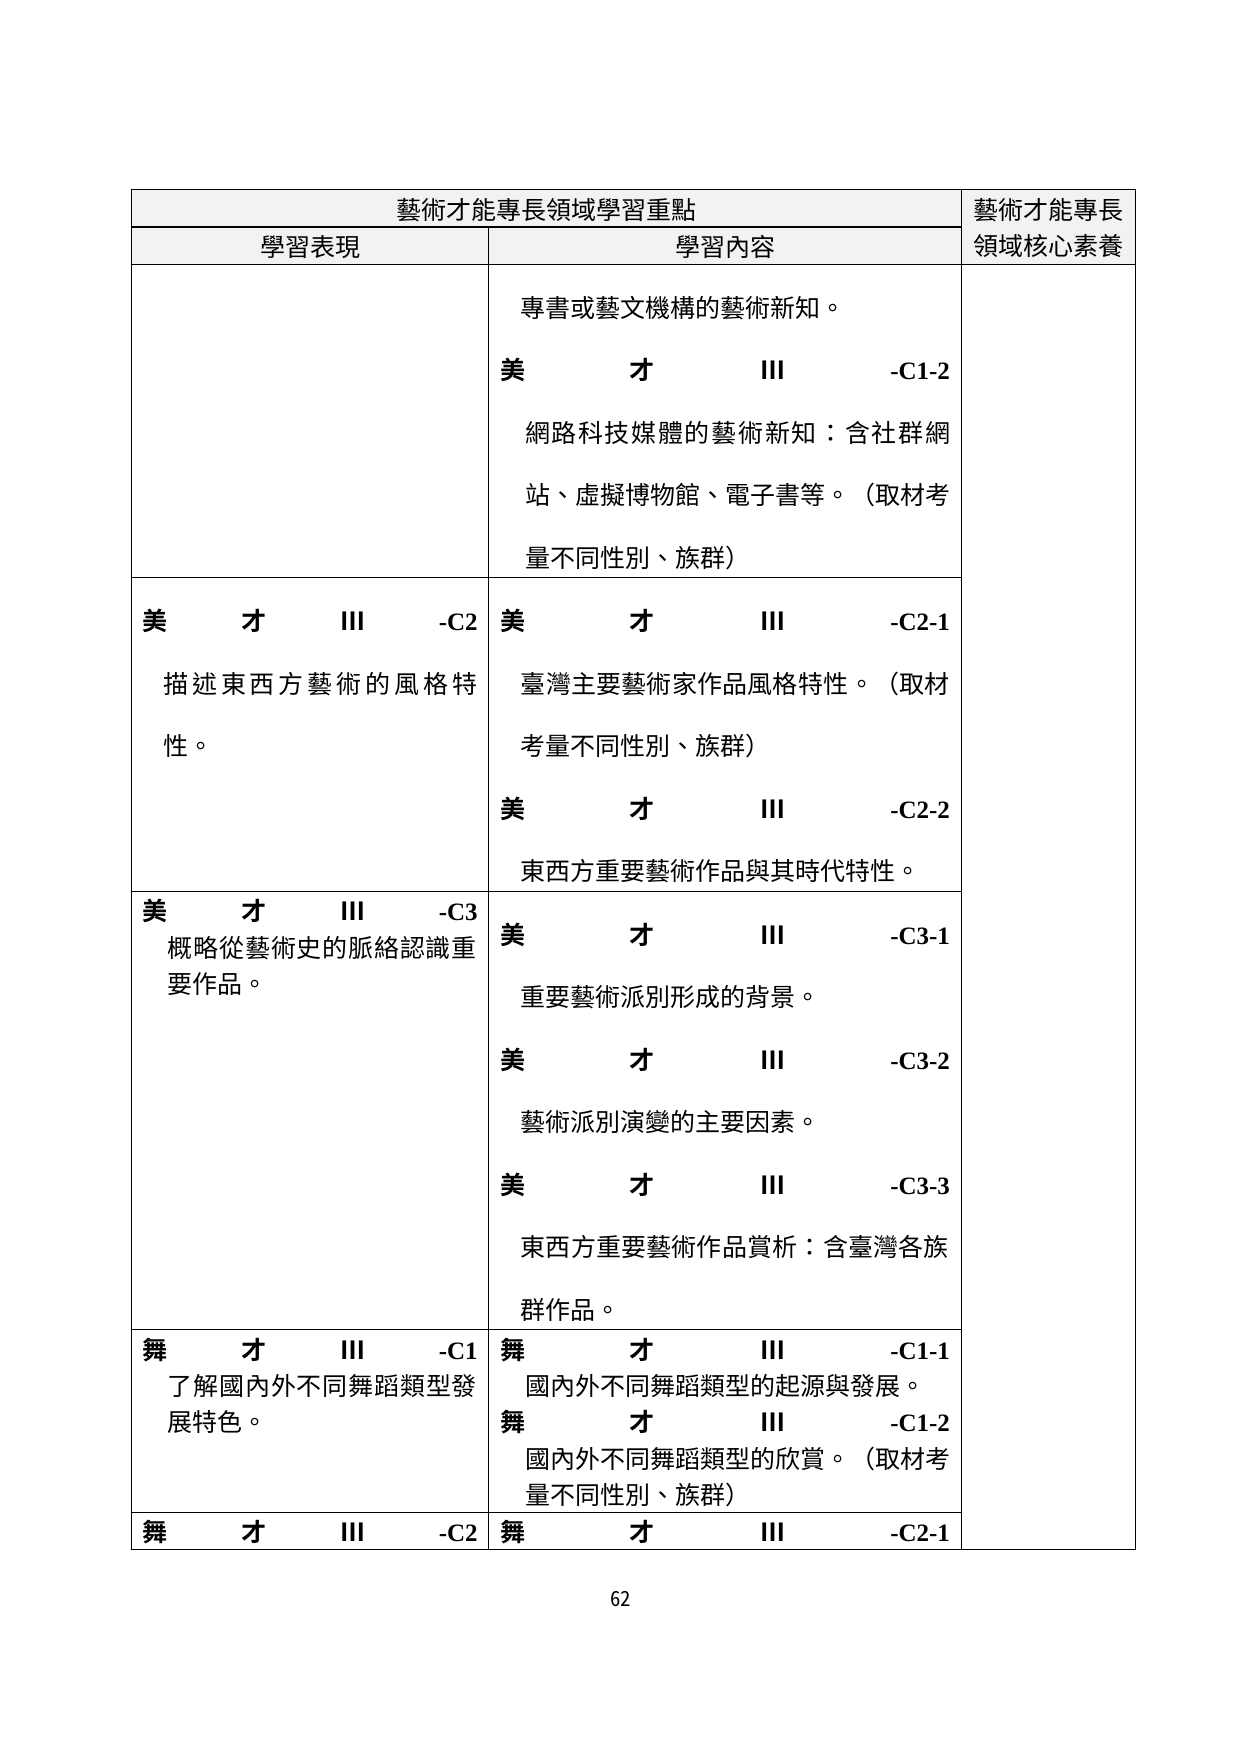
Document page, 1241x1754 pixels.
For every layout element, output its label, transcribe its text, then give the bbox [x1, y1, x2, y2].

table_cell 舞才Ⅲ-C2 [132, 1513, 488, 1549]
table_cell 學習表現 [132, 228, 488, 264]
table_cell 舞才Ⅲ-C1-1 國內外不同舞蹈類型的起源與發展。 舞才Ⅲ-C1-2 國內外不同舞蹈類型的欣賞。（取材考量不同性別、族群） [489, 1330, 961, 1512]
table_cell 美才Ⅲ-C3 概略從藝術史的脈絡認識重要作品。 [132, 892, 488, 1329]
table_cell 美才Ⅲ-C2-1 臺灣主要藝術家作品風格特性。（取材考量不同性別、族群） 美才Ⅲ-C2-2 東西方重要藝術作品與其時代特性。 [489, 578, 961, 891]
table_cell [962, 265, 1135, 1549]
table_cell 專書或藝文機構的藝術新知。 美才Ⅲ-C1-2 網路科技媒體的藝術新知：含社群網站、虛擬博物館、電子書等。（取材考量不同性別、族群） [489, 265, 961, 577]
table_header 藝術才能專長領域學習重點 [132, 190, 961, 226]
table_cell 舞才Ⅲ-C2-1 [489, 1513, 961, 1549]
table_header 藝術才能專長領域核心素養 [962, 190, 1135, 264]
table_cell [132, 265, 488, 577]
table_cell 美才Ⅲ-C2 描述東西方藝術的風格特性。 [132, 578, 488, 891]
table_cell 舞才Ⅲ-C1 了解國內外不同舞蹈類型發展特色。 [132, 1330, 488, 1512]
table_cell 學習內容 [489, 228, 961, 264]
table_cell 美才Ⅲ-C3-1 重要藝術派別形成的背景。 美才Ⅲ-C3-2 藝術派別演變的主要因素。 美才Ⅲ-C3-3 東西方重要藝術作品賞析：含臺灣各族群作品。 [489, 892, 961, 1329]
